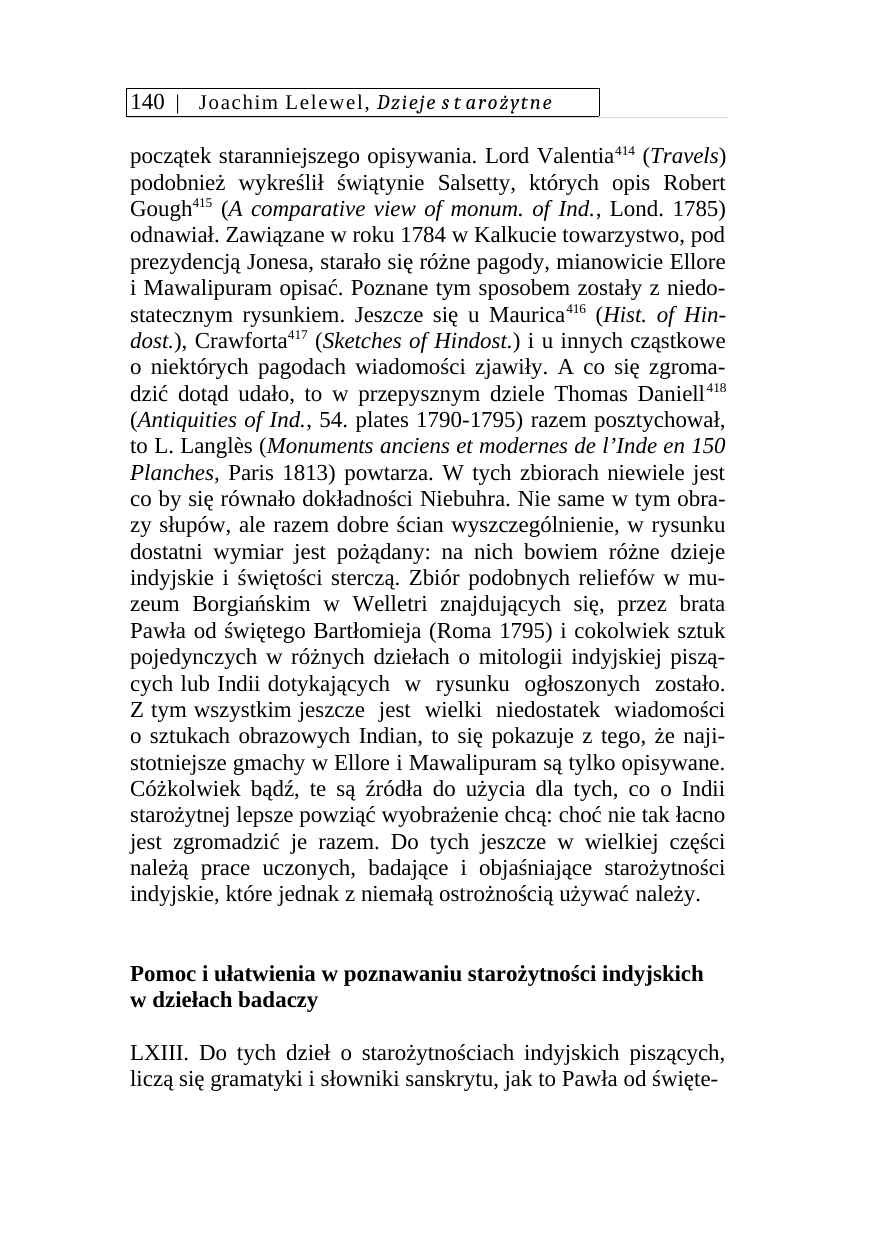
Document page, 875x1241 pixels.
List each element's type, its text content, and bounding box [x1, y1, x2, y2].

text LXIII. Do tych dzieł o starożytnościach indyjskich piszących, liczą się gramatyki i słowniki sanskrytu, jak to Pawła od święte- [130, 1039, 726, 1091]
text początek staranniejszego opisywania. Lord Valentia414 (Travels) podobnież wykreślił świątynie Salsetty, których opis Robert Gough415 (A comparative view of monum. of Ind., Lond. 1785) odnawiał. Zawiązane w roku 1784 w Kalkucie towarzystwo, pod prezydencją Jonesa, starało się różne pagody, mianowicie Ellore i Mawalipuram opisać. Poznane tym sposobem zostały z niedo- statecznym rysunkiem. Jeszcze się u Maurica416 (Hist. of Hin- dost.), Crawforta417 (Sketches of Hindost.) i u innych cząstkowe o niektórych pagodach wiadomości zjawiły. A co się zgroma- dzić dotąd udało, to w przepysznym dziele Thomas Daniell418 (Antiquities of Ind., 54. plates 1790-1795) razem posztychował, to L. Langlès (Monuments anciens et modernes de l’Inde en 150 Planches, Paris 1813) powtarza. W tych zbiorach niewiele jest co by się równało dokładności Niebuhra. Nie same w tym obra- zy słupów, ale razem dobre ścian wyszczególnienie, w rysunku dostatni wymiar jest pożądany: na nich bowiem różne dzieje indyjskie i świętości sterczą. Zbiór podobnych reliefów w mu- zeum Borgiańskim w Welletri znajdujących się, przez brata Pawła od świętego Bartłomieja (Roma 1795) i cokolwiek sztuk pojedynczych w różnych dziełach o mitologii indyjskiej piszą- cych lub Indii dotykających w rysunku ogłoszonych zostało. Z tym wszystkim jeszcze jest wielki niedostatek wiadomości o sztukach obrazowych Indian, to się pokazuje z tego, że naji- stotniejsze gmachy w Ellore i Mawalipuram są tylko opisywane. Cóżkolwiek bądź, te są źródła do użycia dla tych, co o Indii starożytnej lepsze powziąć wyobrażenie chcą: choć nie tak łacno jest zgromadzić je razem. Do tych jeszcze w wielkiej części należą prace uczonych, badające i objaśniające starożytności indyjskie, które jednak z niemałą ostrożnością używać należy. [130, 142, 726, 907]
subtitle Pomoc i ułatwienia w poznawaniu starożytności indyjskich w dziełach badaczy [130, 960, 705, 1013]
